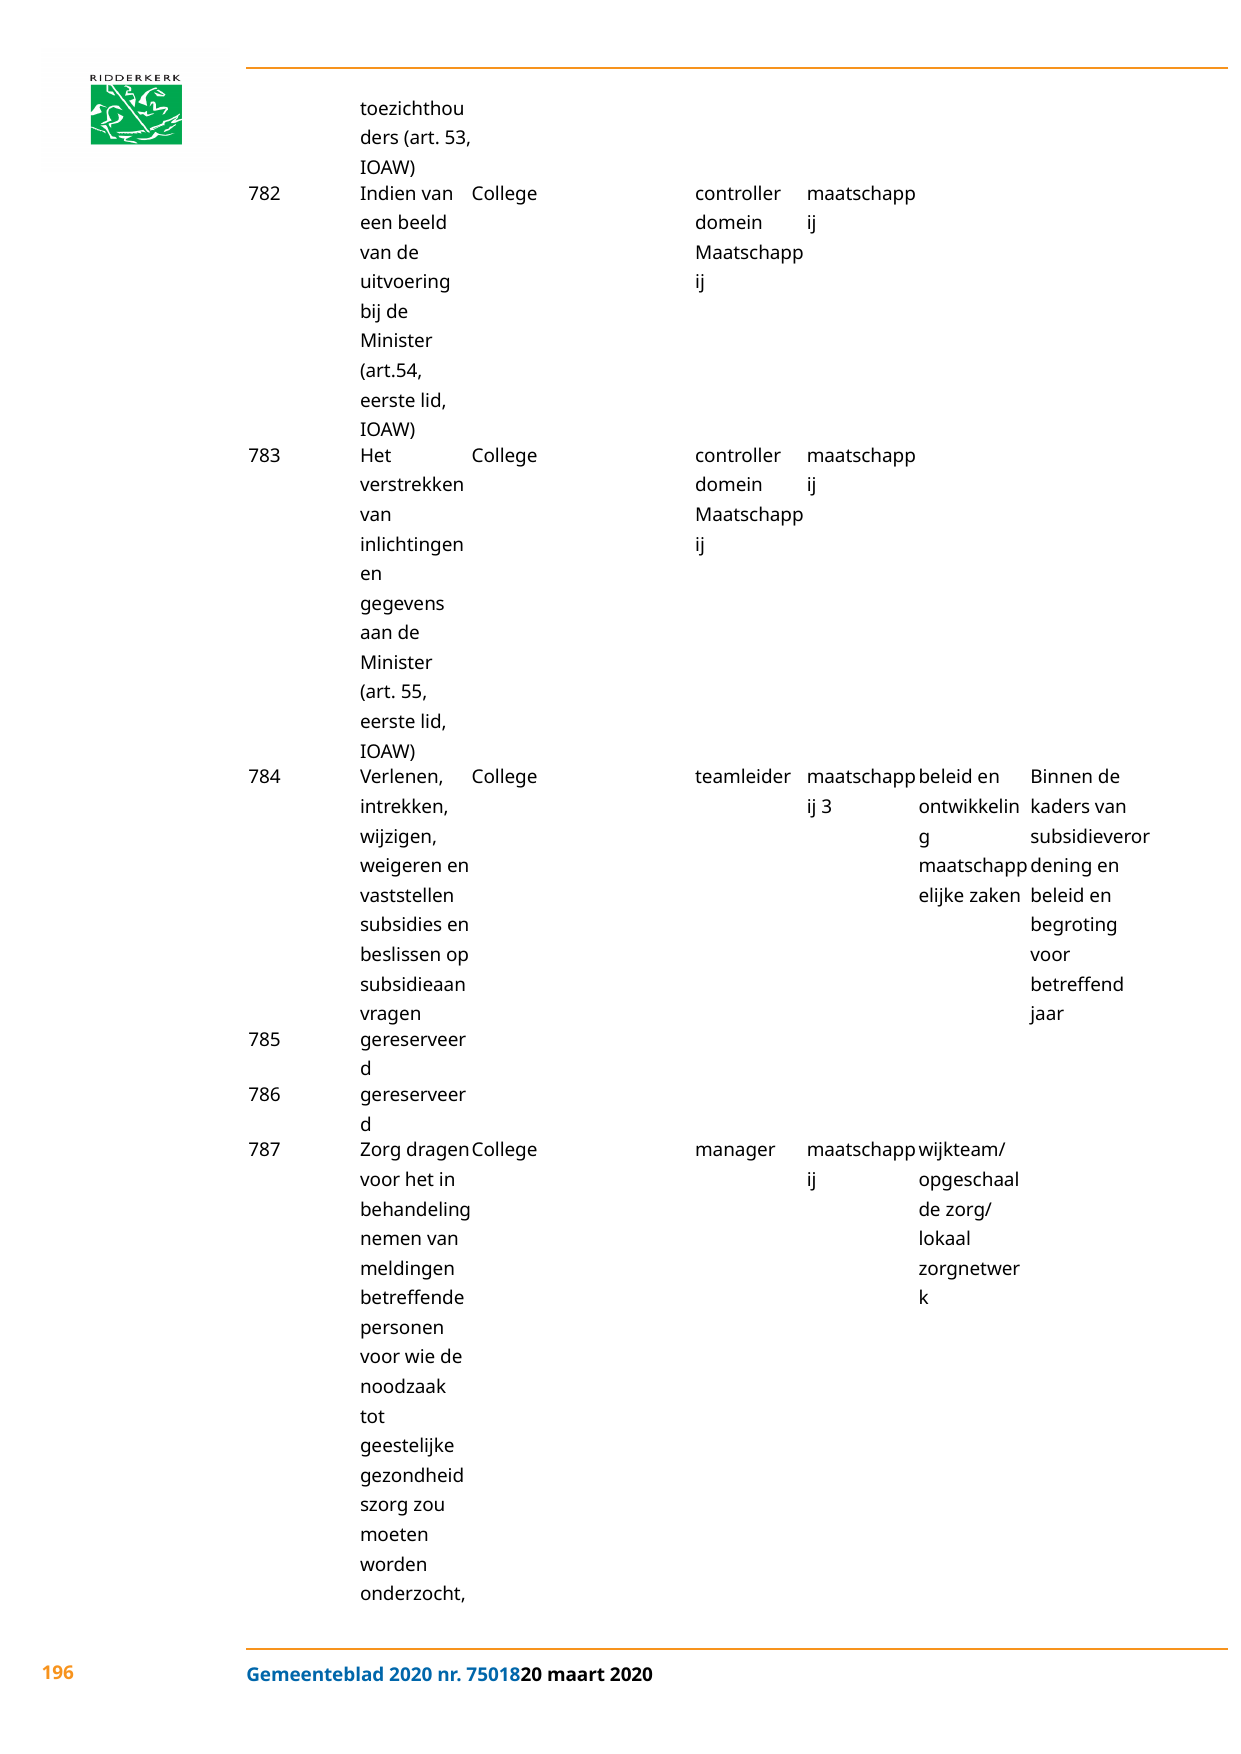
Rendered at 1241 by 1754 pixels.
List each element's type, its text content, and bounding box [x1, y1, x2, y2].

table_cell [1030, 1137, 1152, 1606]
table_cell [583, 764, 695, 1026]
table_cell controller domein Maatschappij [695, 180, 807, 442]
table_cell College [471, 180, 583, 442]
table_cell [807, 95, 918, 180]
table_cell [1030, 1026, 1152, 1081]
table_cell [471, 95, 583, 180]
table_cell Het verstrekken van inlichtingen en gegevens aan de Minister (art. 55, eerste lid, IOAW) [360, 442, 471, 764]
table_cell beleid en ontwikkeling maatschappelijke zaken [918, 764, 1030, 1026]
table_cell [918, 1026, 1030, 1081]
table_cell [918, 442, 1030, 764]
table_cell [471, 1026, 583, 1081]
table_cell controller domein Maatschappij [695, 442, 807, 764]
table_cell [583, 1081, 695, 1137]
table_cell 782 [248, 180, 360, 442]
table_cell [1030, 442, 1152, 764]
table_cell [1030, 180, 1152, 442]
table_cell 787 [248, 1137, 360, 1606]
table_cell [1030, 95, 1152, 180]
table_cell Verlenen, intrekken, wijzigen, weigeren en vaststellen subsidies en beslissen op subsidieaanvragen [360, 764, 471, 1026]
table_cell Indien van een beeld van de uitvoering bij de Minister (art.54, eerste lid, IOAW) [360, 180, 471, 442]
table_cell [695, 1081, 807, 1137]
table_cell [248, 95, 360, 180]
picture [41, 47, 231, 172]
table_cell [583, 180, 695, 442]
table_cell [583, 1137, 695, 1606]
table_cell maatschappij [807, 442, 918, 764]
table_cell [695, 95, 807, 180]
table_cell [918, 95, 1030, 180]
table_cell 783 [248, 442, 360, 764]
table_cell teamleider [695, 764, 807, 1026]
table_cell [807, 1081, 918, 1137]
table_cell College [471, 442, 583, 764]
table_cell [1030, 1081, 1152, 1137]
table_cell [471, 1081, 583, 1137]
table_cell toezichthouders (art. 53, IOAW) [360, 95, 471, 180]
table_cell gereserveerd [360, 1081, 471, 1137]
table_cell Binnen de kaders van subsidieverordening en beleid en begroting voor betreffend jaar [1030, 764, 1152, 1026]
table_cell wijkteam/ opgeschaalde zorg/ lokaal zorgnetwerk [918, 1137, 1030, 1606]
table_cell [583, 442, 695, 764]
table_cell Zorg dragen voor het in behandeling nemen van meldingen betreffende personen voor wie de noodzaak tot geestelijke gezondheidszorg zou moeten worden onderzocht, [360, 1137, 471, 1606]
table_cell maatschappij 3 [807, 764, 918, 1026]
table_cell 784 [248, 764, 360, 1026]
table_cell [918, 1081, 1030, 1137]
table_cell College [471, 1137, 583, 1606]
table_cell College [471, 764, 583, 1026]
table_cell 786 [248, 1081, 360, 1137]
table_cell gereserveerd [360, 1026, 471, 1081]
table_cell [583, 1026, 695, 1081]
table_cell [695, 1026, 807, 1081]
table_cell 785 [248, 1026, 360, 1081]
table_cell [918, 180, 1030, 442]
table_cell [583, 95, 695, 180]
table_cell [807, 1026, 918, 1081]
table_cell manager [695, 1137, 807, 1606]
table_cell maatschappij [807, 180, 918, 442]
table_cell maatschappij [807, 1137, 918, 1606]
